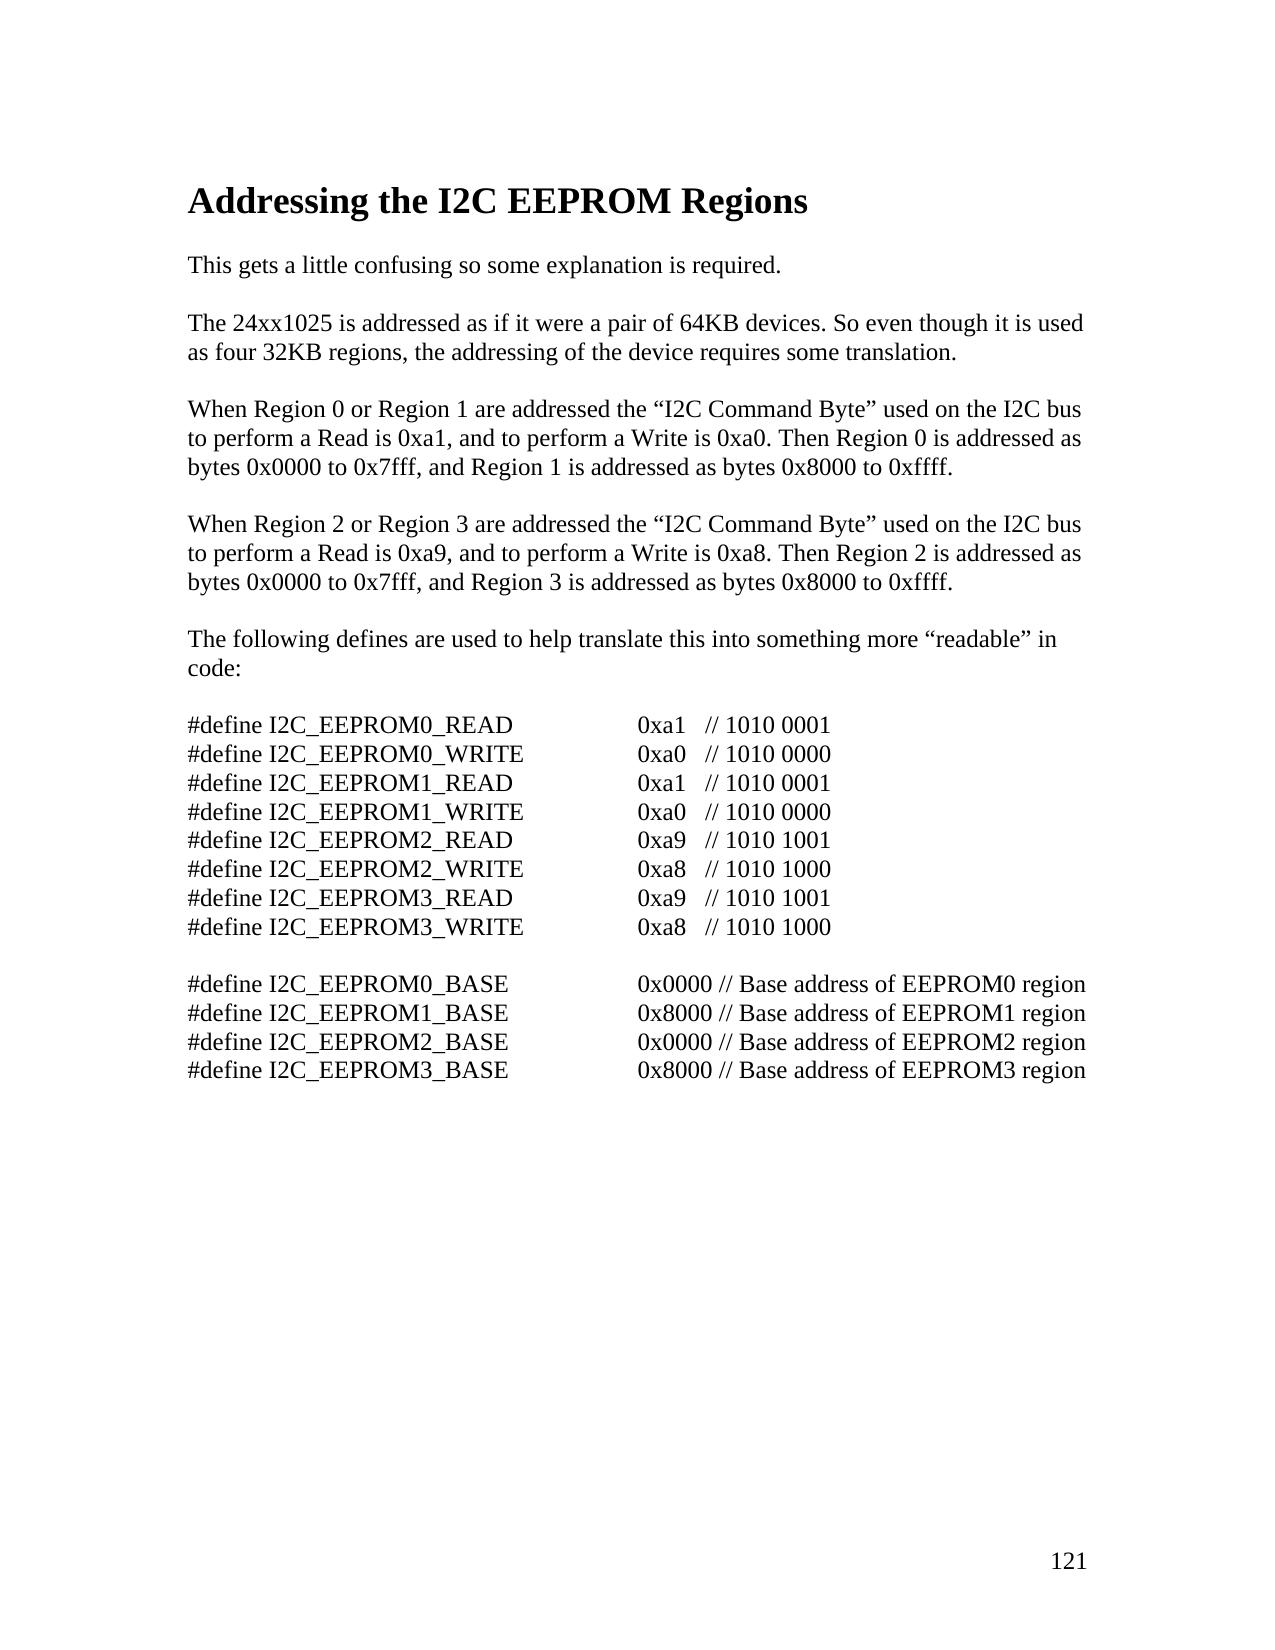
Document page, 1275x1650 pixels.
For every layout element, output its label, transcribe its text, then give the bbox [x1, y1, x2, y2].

text #define I2C_EEPROM3_READ 0xa9 // 1010 1001 [187, 883, 1087, 912]
text #define I2C_EEPROM2_WRITE 0xa8 // 1010 1000 [187, 854, 1087, 883]
text When Region 2 or Region 3 are addressed the “I2C Command Byte” used on the I2C bus to perform a Read is 0xa9, and to perform a Write is 0xa8. Then Region 2 is addressed as bytes 0x0000 to 0x7fff, and Region 3 is addressed as bytes 0x8000 to 0xffff. [187, 509, 1087, 596]
text #define I2C_EEPROM2_READ 0xa9 // 1010 1001 [187, 826, 1087, 854]
text #define I2C_EEPROM0_READ 0xa1 // 1010 0001 [187, 711, 1087, 739]
text #define I2C_EEPROM3_BASE 0x8000 // Base address of EEPROM3 region [187, 1056, 1087, 1084]
text The 24xx1025 is addressed as if it were a pair of 64KB devices. So even though it is used as four 32KB regions, the addressing of the device requires some translation. [187, 308, 1087, 366]
text #define I2C_EEPROM1_BASE 0x8000 // Base address of EEPROM1 region [187, 998, 1087, 1027]
text Addressing the I2C EEPROM Regions [187, 179, 1087, 222]
text #define I2C_EEPROM0_BASE 0x0000 // Base address of EEPROM0 region [187, 969, 1087, 998]
text This gets a little confusing so some explanation is required. [187, 251, 1087, 279]
text The following defines are used to help translate this into something more “readable” in code: [187, 624, 1087, 682]
text #define I2C_EEPROM1_WRITE 0xa0 // 1010 0000 [187, 797, 1087, 826]
text #define I2C_EEPROM1_READ 0xa1 // 1010 0001 [187, 768, 1087, 797]
text #define I2C_EEPROM2_BASE 0x0000 // Base address of EEPROM2 region [187, 1027, 1087, 1056]
text #define I2C_EEPROM0_WRITE 0xa0 // 1010 0000 [187, 739, 1087, 768]
text #define I2C_EEPROM3_WRITE 0xa8 // 1010 1000 [187, 912, 1087, 941]
text When Region 0 or Region 1 are addressed the “I2C Command Byte” used on the I2C bus to perform a Read is 0xa1, and to perform a Write is 0xa0. Then Region 0 is addressed as bytes 0x0000 to 0x7fff, and Region 1 is addressed as bytes 0x8000 to 0xffff. [187, 394, 1087, 481]
